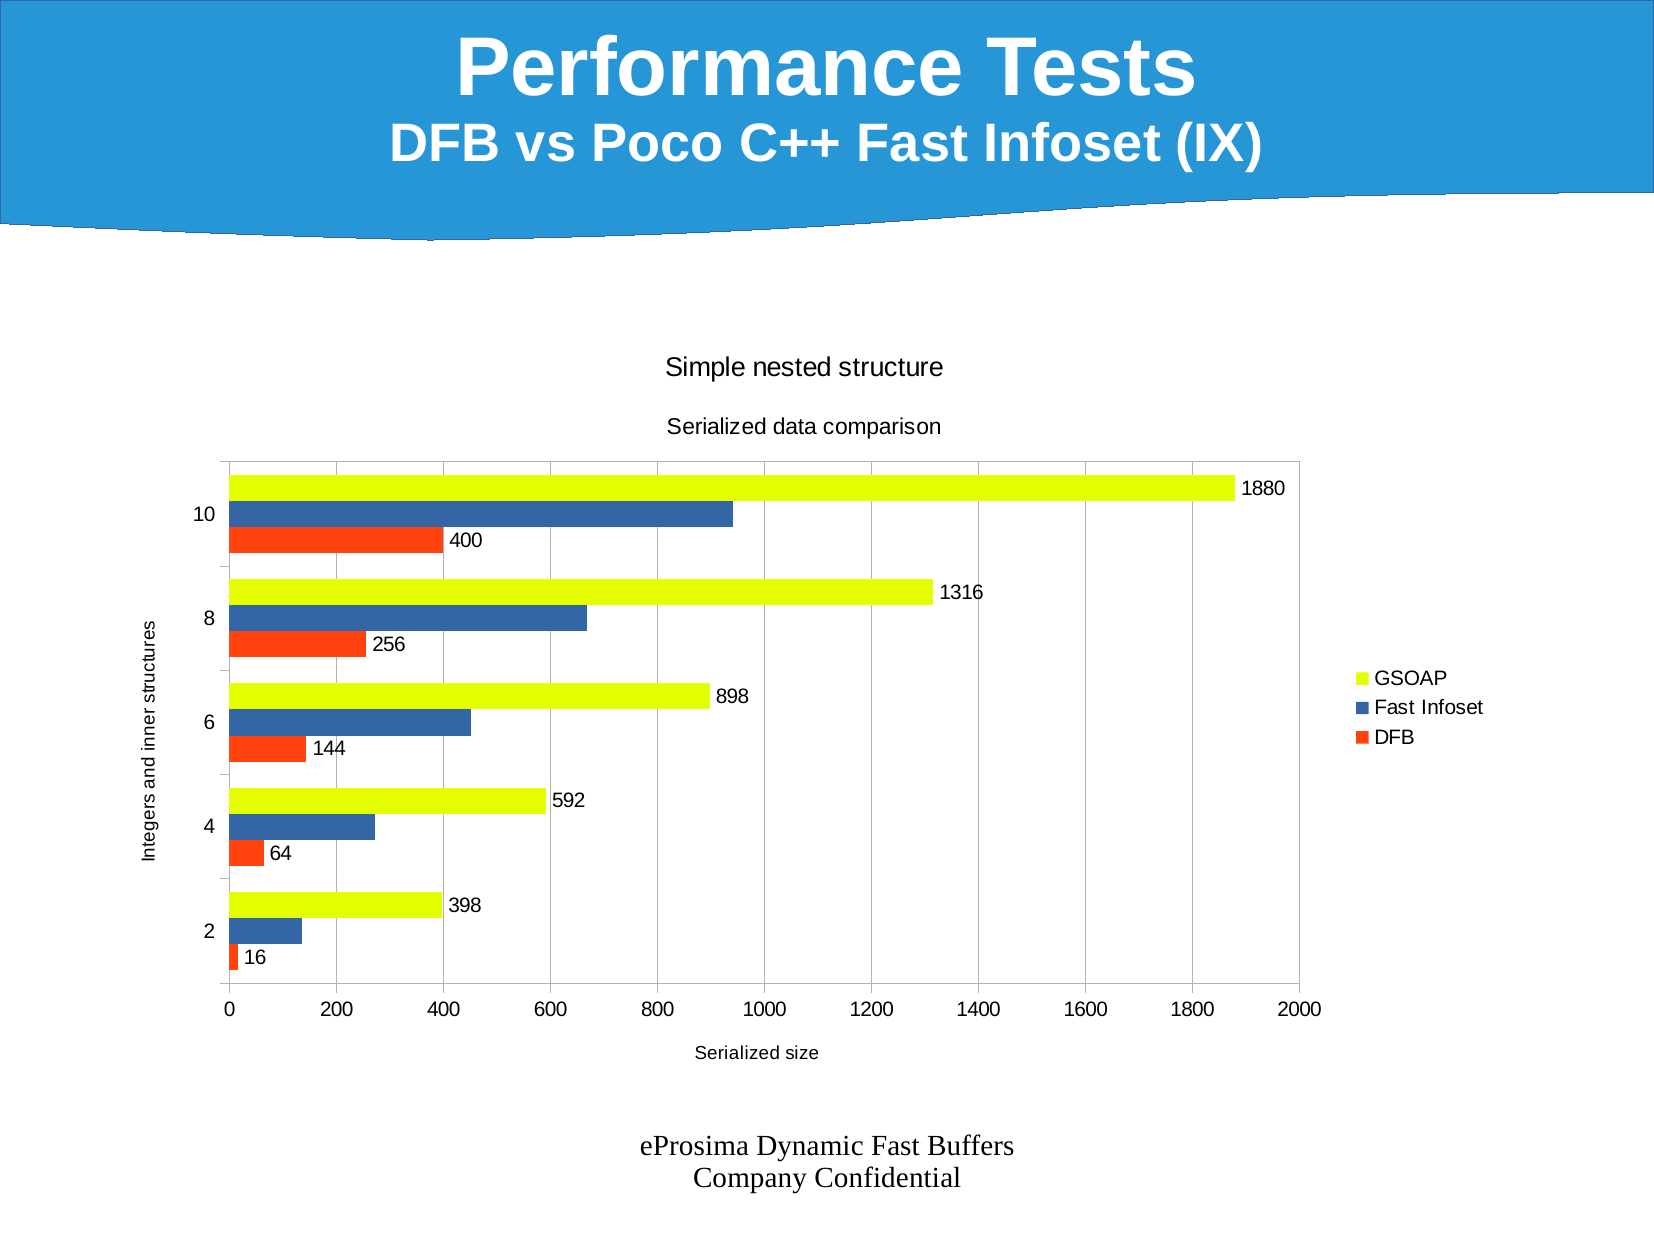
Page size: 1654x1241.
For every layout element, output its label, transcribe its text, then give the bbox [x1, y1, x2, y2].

text_box Performance Tests DFB vs Poco C++ Fast Infoset (IX) [0, 0, 1654, 241]
chart [105, 321, 1504, 1096]
